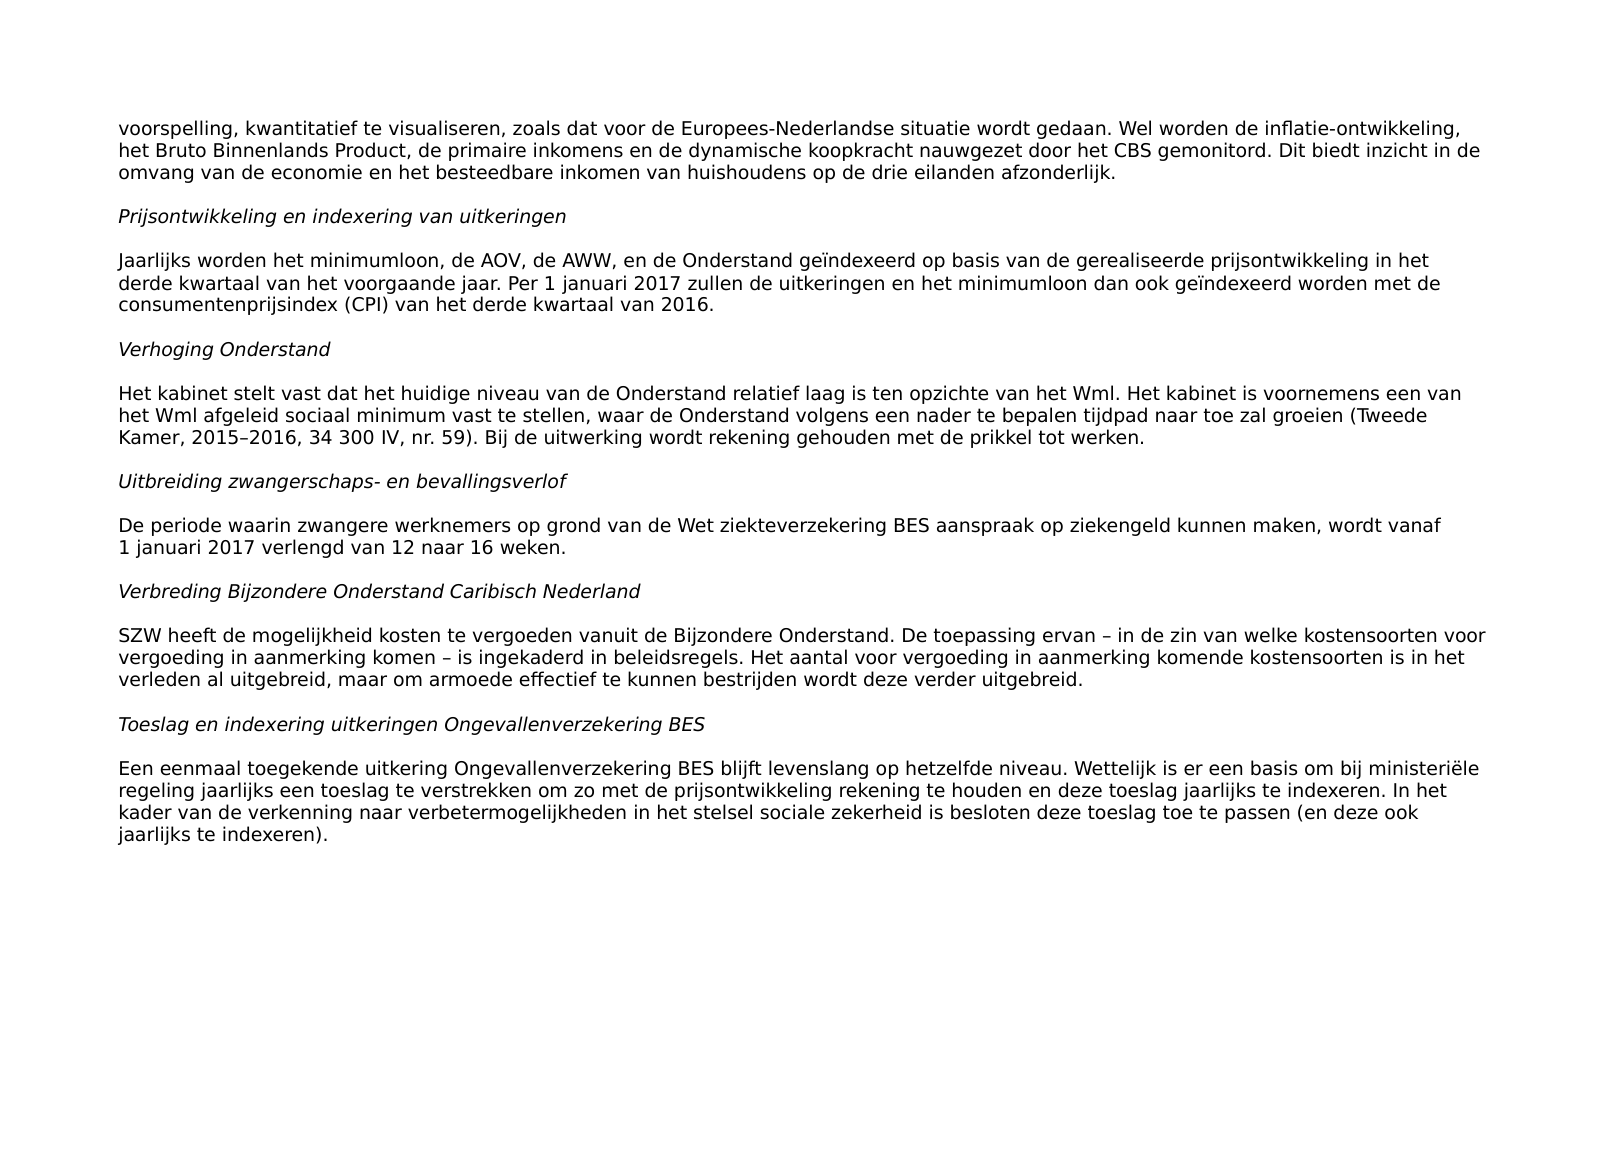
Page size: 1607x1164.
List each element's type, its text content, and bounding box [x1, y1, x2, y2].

text SZW heeft de mogelijkheid kosten te vergoeden vanuit de Bijzondere Onderstand. De toepassing ervan – in de zin van welke kostensoorten voor vergoeding in aanmerking komen – is ingekaderd in beleidsregels. Het aantal voor vergoeding in aanmerking komende kostensoorten is in het verleden al uitgebreid, maar om armoede effectief te kunnen bestrijden wordt deze verder uitgebreid. [118, 625, 1488, 691]
subtitle Verhoging Onderstand [118, 338, 1488, 361]
subtitle Verbreding Bijzondere Onderstand Caribisch Nederland [118, 581, 1488, 603]
subtitle Toeslag en indexering uitkeringen Ongevallenverzekering BES [118, 713, 1488, 735]
text Jaarlijks worden het minimumloon, de AOV, de AWW, en de Onderstand geïndexeerd op basis van de gerealiseerde prijsontwikkeling in het derde kwartaal van het voorgaande jaar. Per 1 januari 2017 zullen de uitkeringen en het minimumloon dan ook geïndexeerd worden met de consumentenprijsindex (CPI) van het derde kwartaal van 2016. [118, 250, 1488, 316]
subtitle Uitbreiding zwangerschaps- en bevallingsverlof [118, 471, 1488, 493]
text Het kabinet stelt vast dat het huidige niveau van de Onderstand relatief laag is ten opzichte van het Wml. Het kabinet is voornemens een van het Wml afgeleid sociaal minimum vast te stellen, waar de Onderstand volgens een nader te bepalen tijdpad naar toe zal groeien (Tweede Kamer, 2015–2016, 34 300 IV, nr. 59). Bij de uitwerking wordt rekening gehouden met de prikkel tot werken. [118, 383, 1488, 449]
text Een eenmaal toegekende uitkering Ongevallenverzekering BES blijft levenslang op hetzelfde niveau. Wettelijk is er een basis om bij ministeriële regeling jaarlijks een toeslag te verstrekken om zo met de prijsontwikkeling rekening te houden en deze toeslag jaarlijks te indexeren. In het kader van de verkenning naar verbetermogelijkheden in het stelsel sociale zekerheid is besloten deze toeslag toe te passen (en deze ook jaarlijks te indexeren). [118, 758, 1488, 846]
text De periode waarin zwangere werknemers op grond van de Wet ziekteverzekering BES aanspraak op ziekengeld kunnen maken, wordt vanaf 1 januari 2017 verlengd van 12 naar 16 weken. [118, 515, 1488, 559]
subtitle Prijsontwikkeling en indexering van uitkeringen [118, 206, 1488, 228]
text voorspelling, kwantitatief te visualiseren, zoals dat voor de Europees-Nederlandse situatie wordt gedaan. Wel worden de inflatie-ontwikkeling, het Bruto Binnenlands Product, de primaire inkomens en de dynamische koopkracht nauwgezet door het CBS gemonitord. Dit biedt inzicht in de omvang van de economie en het besteedbare inkomen van huishoudens op de drie eilanden afzonderlijk. [118, 118, 1488, 184]
